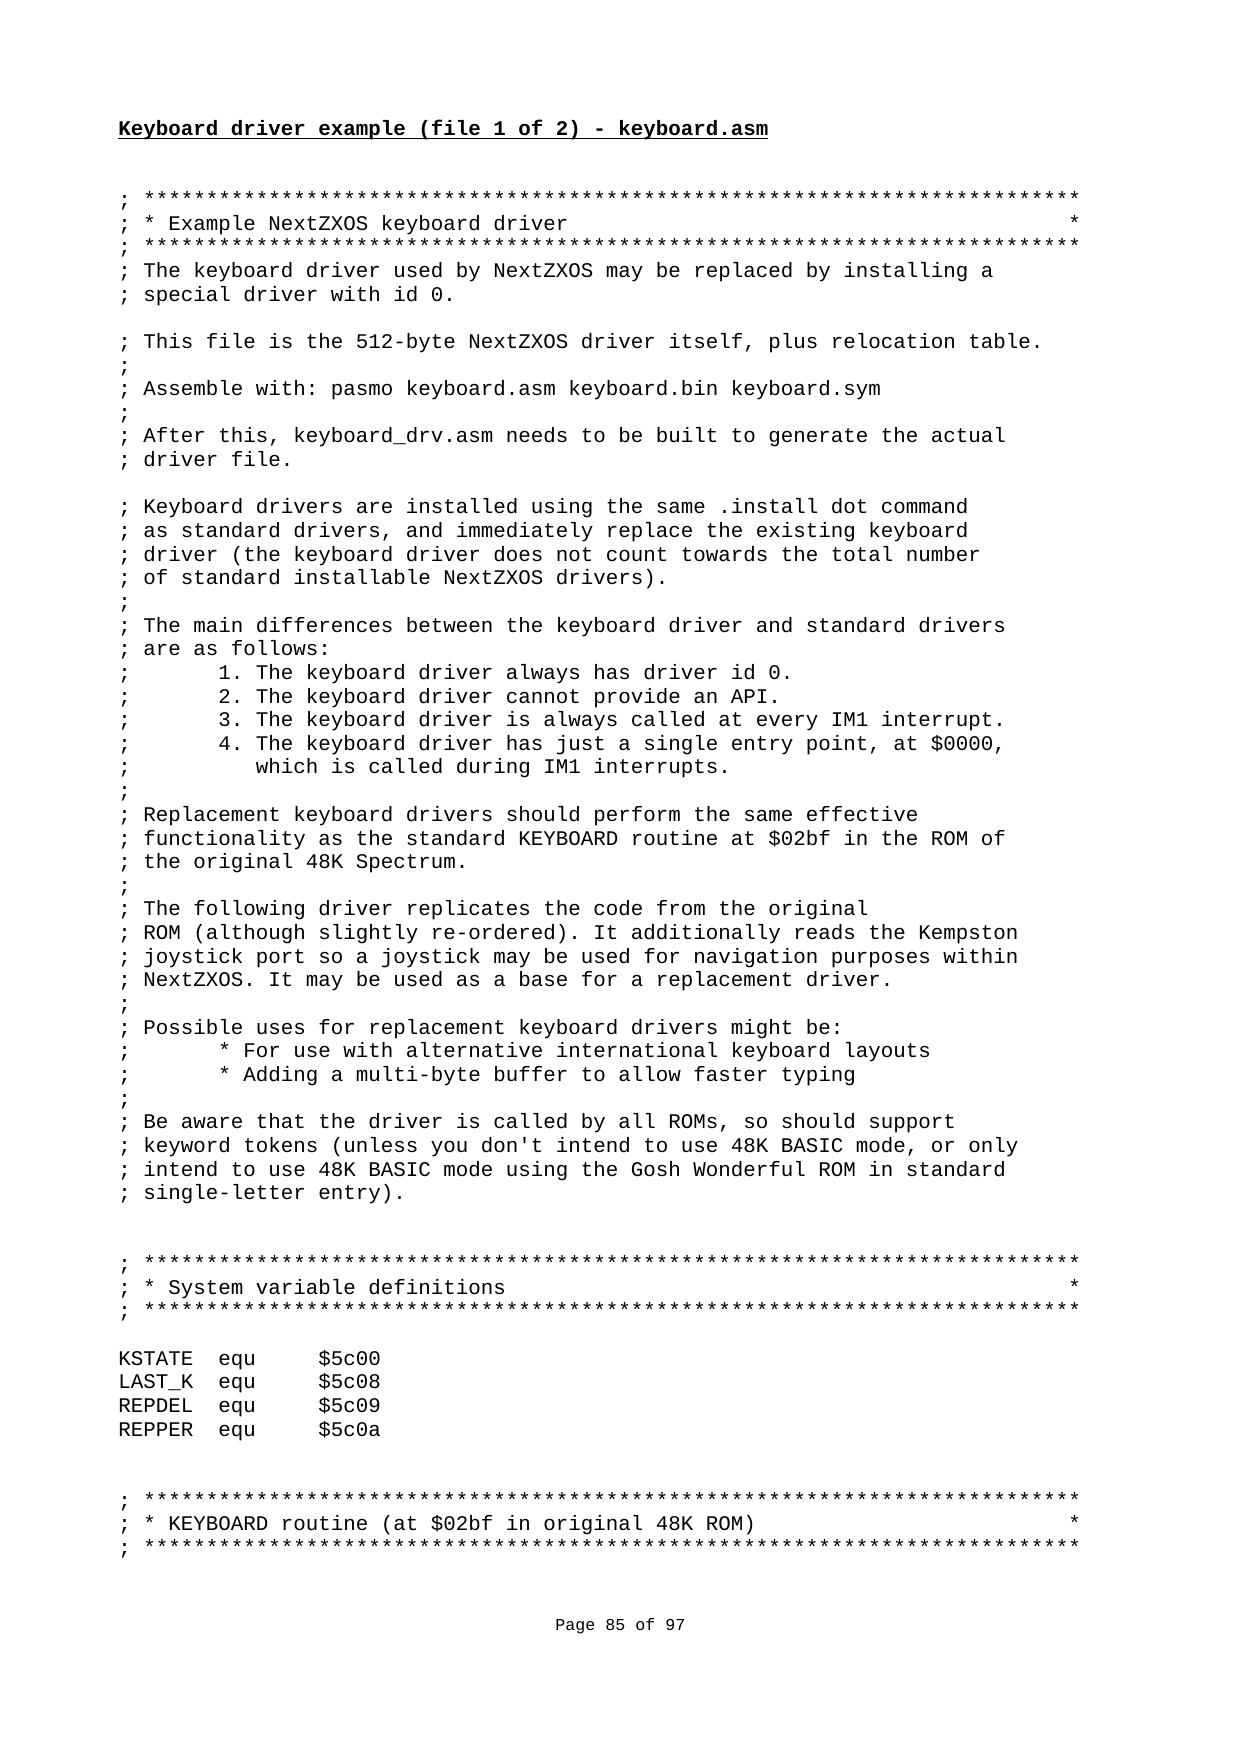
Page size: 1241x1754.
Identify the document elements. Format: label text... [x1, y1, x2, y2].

text ; as standard drivers, and immediately replace the existing keyboard [118, 520, 1122, 544]
text ; joystick port so a joystick may be used for navigation purposes within [118, 946, 1122, 969]
text ; * System variable definitions * [118, 1277, 1122, 1300]
text ; *************************************************************************** [118, 189, 1122, 213]
text REPPER equ $5c0a [118, 1419, 1122, 1442]
text ; Be aware that the driver is called by all ROMs, so should support [118, 1111, 1122, 1135]
text ; After this, keyboard_drv.asm needs to be built to generate the actual [118, 426, 1122, 449]
text LAST_K equ $5c08 [118, 1371, 1122, 1395]
text ; [118, 402, 1122, 426]
text ; special driver with id 0. [118, 284, 1122, 307]
text ; Keyboard drivers are installed using the same .install dot command [118, 496, 1122, 520]
text ; * For use with alternative international keyboard layouts [118, 1040, 1122, 1064]
text ; single-letter entry). [118, 1182, 1122, 1206]
text ; 3. The keyboard driver is always called at every IM1 interrupt. [118, 709, 1122, 733]
text ; *************************************************************************** [118, 236, 1122, 260]
text KSTATE equ $5c00 [118, 1348, 1122, 1371]
text ; Possible uses for replacement keyboard drivers might be: [118, 1017, 1122, 1040]
text ; of standard installable NextZXOS drivers). [118, 567, 1122, 591]
text ; the original 48K Spectrum. [118, 851, 1122, 875]
text ; [118, 591, 1122, 615]
text ; [118, 1088, 1122, 1111]
text ; This file is the 512-byte NextZXOS driver itself, plus relocation table. [118, 331, 1122, 354]
text ; NextZXOS. It may be used as a base for a replacement driver. [118, 969, 1122, 993]
text ; functionality as the standard KEYBOARD routine at $02bf in the ROM of [118, 827, 1122, 851]
text ; *************************************************************************** [118, 1253, 1122, 1277]
text ; The keyboard driver used by NextZXOS may be replaced by installing a [118, 260, 1122, 284]
text ; 1. The keyboard driver always has driver id 0. [118, 662, 1122, 686]
text ; [118, 875, 1122, 898]
text ; The main differences between the keyboard driver and standard drivers [118, 615, 1122, 638]
text ; ROM (although slightly re-ordered). It additionally reads the Kempston [118, 922, 1122, 946]
text ; *************************************************************************** [118, 1489, 1122, 1513]
text Keyboard driver example (file 1 of 2) - keyboard.asm [118, 118, 1122, 142]
text ; Assemble with: pasmo keyboard.asm keyboard.bin keyboard.sym [118, 378, 1122, 402]
text ; [118, 780, 1122, 804]
text ; *************************************************************************** [118, 1537, 1122, 1561]
text ; driver file. [118, 449, 1122, 473]
text ; [118, 993, 1122, 1017]
text REPDEL equ $5c09 [118, 1395, 1122, 1419]
text ; intend to use 48K BASIC mode using the Gosh Wonderful ROM in standard [118, 1158, 1122, 1182]
text ; 2. The keyboard driver cannot provide an API. [118, 686, 1122, 709]
text ; * KEYBOARD routine (at $02bf in original 48K ROM) * [118, 1513, 1122, 1537]
text ; * Adding a multi-byte buffer to allow faster typing [118, 1064, 1122, 1088]
text ; *************************************************************************** [118, 1300, 1122, 1324]
text ; 4. The keyboard driver has just a single entry point, at $0000, [118, 733, 1122, 757]
text ; keyword tokens (unless you don't intend to use 48K BASIC mode, or only [118, 1135, 1122, 1158]
text ; [118, 354, 1122, 378]
text ; * Example NextZXOS keyboard driver * [118, 213, 1122, 236]
text ; The following driver replicates the code from the original [118, 898, 1122, 922]
text ; Replacement keyboard drivers should perform the same effective [118, 804, 1122, 827]
text ; which is called during IM1 interrupts. [118, 757, 1122, 780]
text ; driver (the keyboard driver does not count towards the total number [118, 544, 1122, 567]
text ; are as follows: [118, 638, 1122, 662]
